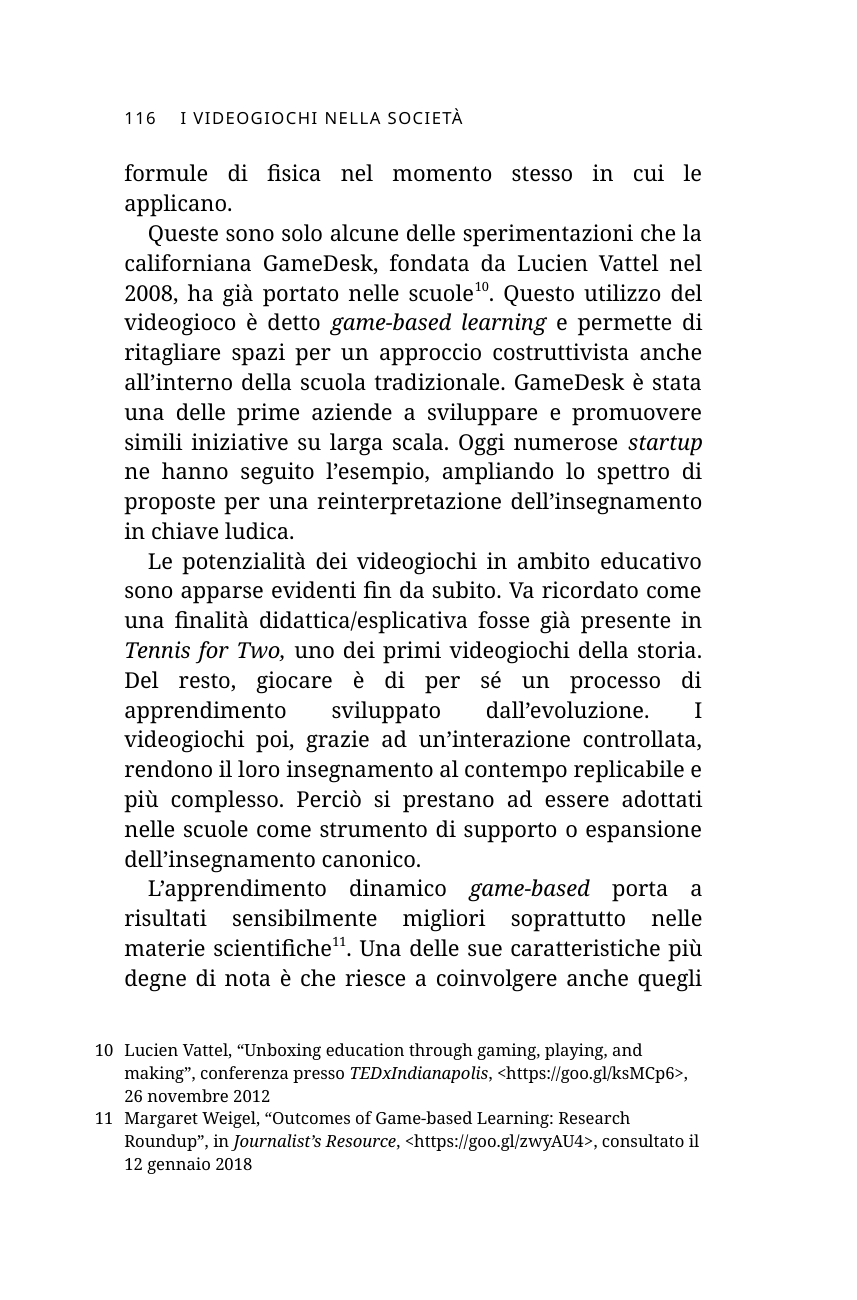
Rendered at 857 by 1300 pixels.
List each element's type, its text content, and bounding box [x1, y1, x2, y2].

text Lucien Vattel, “Unboxing education through gaming, playing, and making”, conferenza presso TEDxIndianapolis, <https://goo.gl/ksMCp6>, 26 novembre 2012 [94, 1039, 703, 1107]
text formule di fisica nel momento stesso in cui le applicano. [124, 158, 703, 218]
text Margaret Weigel, “Outcomes of Game-based Learning: Research Roundup”, in Journalist’s Resource, <https://goo.gl/zwyAU4>, consultato il 12 gennaio 2018 [94, 1107, 703, 1175]
text Le potenzialità dei videogiochi in ambito educativo sono apparse evidenti fin da subito. Va ricordato come una finalità didattica/esplicativa fosse già presente in Tennis for Two, uno dei primi videogiochi della storia. Del resto, giocare è di per sé un processo di apprendimento sviluppato dall’evoluzione. I videogiochi poi, grazie ad un’interazione controllata, rendono il loro insegnamento al contempo replicabile e più complesso. Perciò si prestano ad essere adottati nelle scuole come strumento di supporto o espansione dell’insegnamento canonico. [124, 546, 703, 873]
text Queste sono solo alcune delle sperimentazioni che la californiana GameDesk, fondata da Lucien Vattel nel 2008, ha già portato nelle scuole. Questo utilizzo del videogioco è detto game-based learning e permette di ritagliare spazi per un approccio costruttivista anche all’interno della scuola tradizionale. GameDesk è stata una delle prime aziende a sviluppare e promuovere simili iniziative su larga scala. Oggi numerose startup ne hanno seguito l’esempio, ampliando lo spettro di proposte per una reinterpretazione dell’insegnamento in chiave ludica. [124, 218, 703, 546]
text L’apprendimento dinamico game-based porta a risultati sensibilmente migliori soprattutto nelle materie scientifiche. Una delle sue caratteristiche più degne di nota è che riesce a coinvolgere anche quegli [124, 873, 703, 993]
